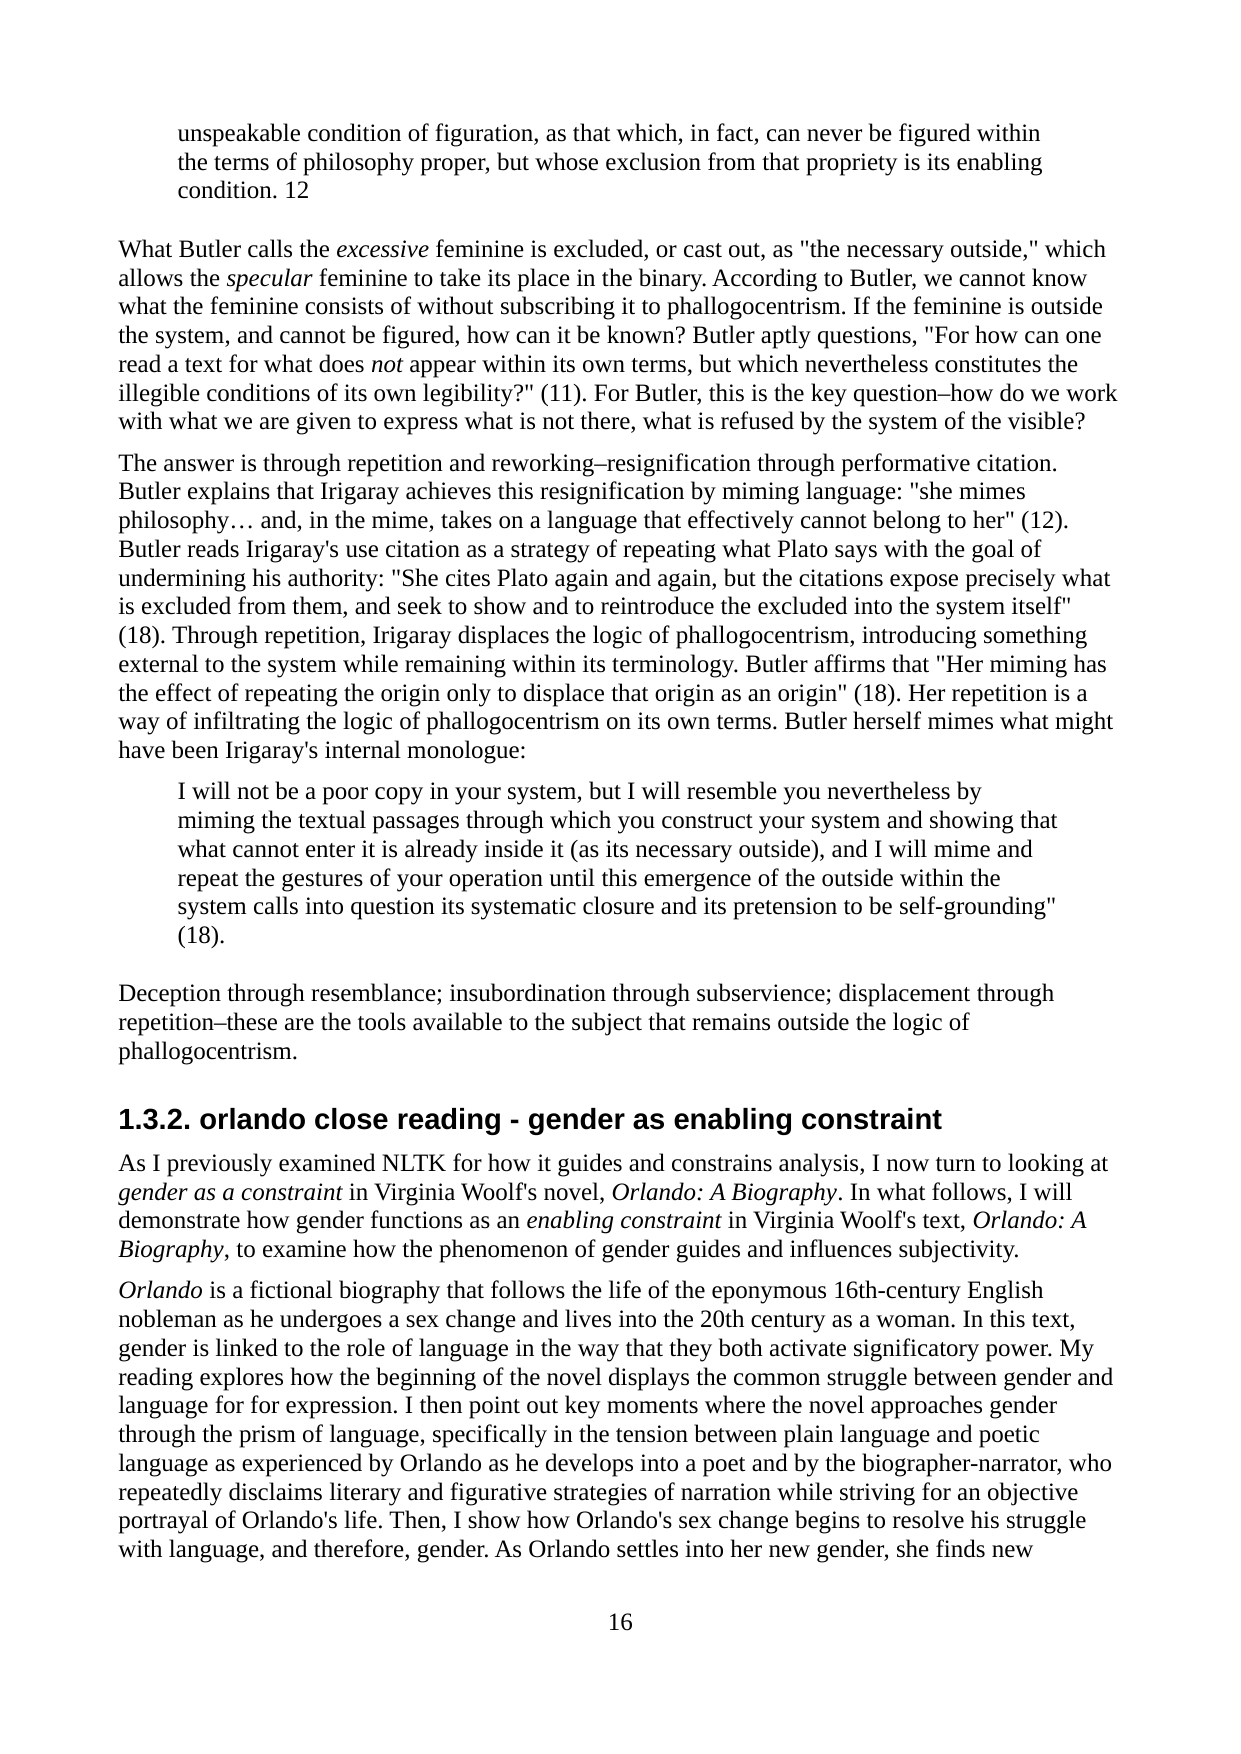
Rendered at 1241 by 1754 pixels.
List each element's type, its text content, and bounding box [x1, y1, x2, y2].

text What Butler calls the excessive feminine is excluded, or cast out, as "the necessary outside," which allows the specular feminine to take its place in the binary. According to Butler, we cannot know what the feminine consists of without subscribing it to phallogocentrism. If the feminine is outside the system, and cannot be figured, how can it be known? Butler aptly questions, "For how can one read a text for what does not appear within its own terms, but which nevertheless constitutes the illegible conditions of its own legibility?" (11). For Butler, this is the key question–how do we work with what we are given to express what is not there, what is refused by the system of the visible? [118, 234, 1122, 435]
text I will not be a poor copy in your system, but I will resemble you nevertheless by miming the textual passages through which you construct your system and showing that what cannot enter it is already inside it (as its necessary outside), and I will mime and repeat the gestures of your operation until this emergence of the outside within the system calls into question its systematic closure and its pretension to be self-grounding" (18). [177, 776, 1063, 949]
text As I previously examined NLTK for how it guides and constrains analysis, I now turn to looking at gender as a constraint in Virginia Woolf's novel, Orlando: A Biography. In what follows, I will demonstrate how gender functions as an enabling constraint in Virginia Woolf's text, Orlando: A Biography, to examine how the phenomenon of gender guides and influences subjectivity. [118, 1148, 1122, 1263]
text Deception through resemblance; insubordination through subservience; displacement through repetition–these are the tools available to the subject that remains outside the logic of phallogocentrism. [118, 978, 1122, 1064]
text The answer is through repetition and reworking–resignification through performative citation. Butler explains that Irigaray achieves this resignification by miming language: "she mimes philosophy… and, in the mime, takes on a language that effectively cannot belong to her" (12). Butler reads Irigaray's use citation as a strategy of repeating what Plato says with the goal of undermining his authority: "She cites Plato again and again, but the citations expose precisely what is excluded from them, and seek to show and to reintroduce the excluded into the system itself" (18). Through repetition, Irigaray displaces the logic of phallogocentrism, introducing something external to the system while remaining within its terminology. Butler affirms that "Her miming has the effect of repeating the origin only to displace that origin as an origin" (18). Her repetition is a way of infiltrating the logic of phallogocentrism on its own terms. Butler herself mimes what might have been Irigaray's internal monologue: [118, 448, 1122, 764]
subtitle orlando close reading - gender as enabling constraint [118, 1102, 1122, 1136]
text unspeakable condition of figuration, as that which, in fact, can never be figured within the terms of philosophy proper, but whose exclusion from that propriety is its enabling condition. 12 [177, 118, 1063, 204]
text Orlando is a fictional biography that follows the life of the eponymous 16th-century English nobleman as he undergoes a sex change and lives into the 20th century as a woman. In this text, gender is linked to the role of language in the way that they both activate significatory power. My reading explores how the beginning of the novel displays the common struggle between gender and language for for expression. I then point out key moments where the novel approaches gender through the prism of language, specifically in the tension between plain language and poetic language as experienced by Orlando as he develops into a poet and by the biographer-narrator, who repeatedly disclaims literary and figurative strategies of narration while striving for an objective portrayal of Orlando's life. Then, I show how Orlando's sex change begins to resolve his struggle with language, and therefore, gender. As Orlando settles into her new gender, she finds new [118, 1276, 1122, 1563]
